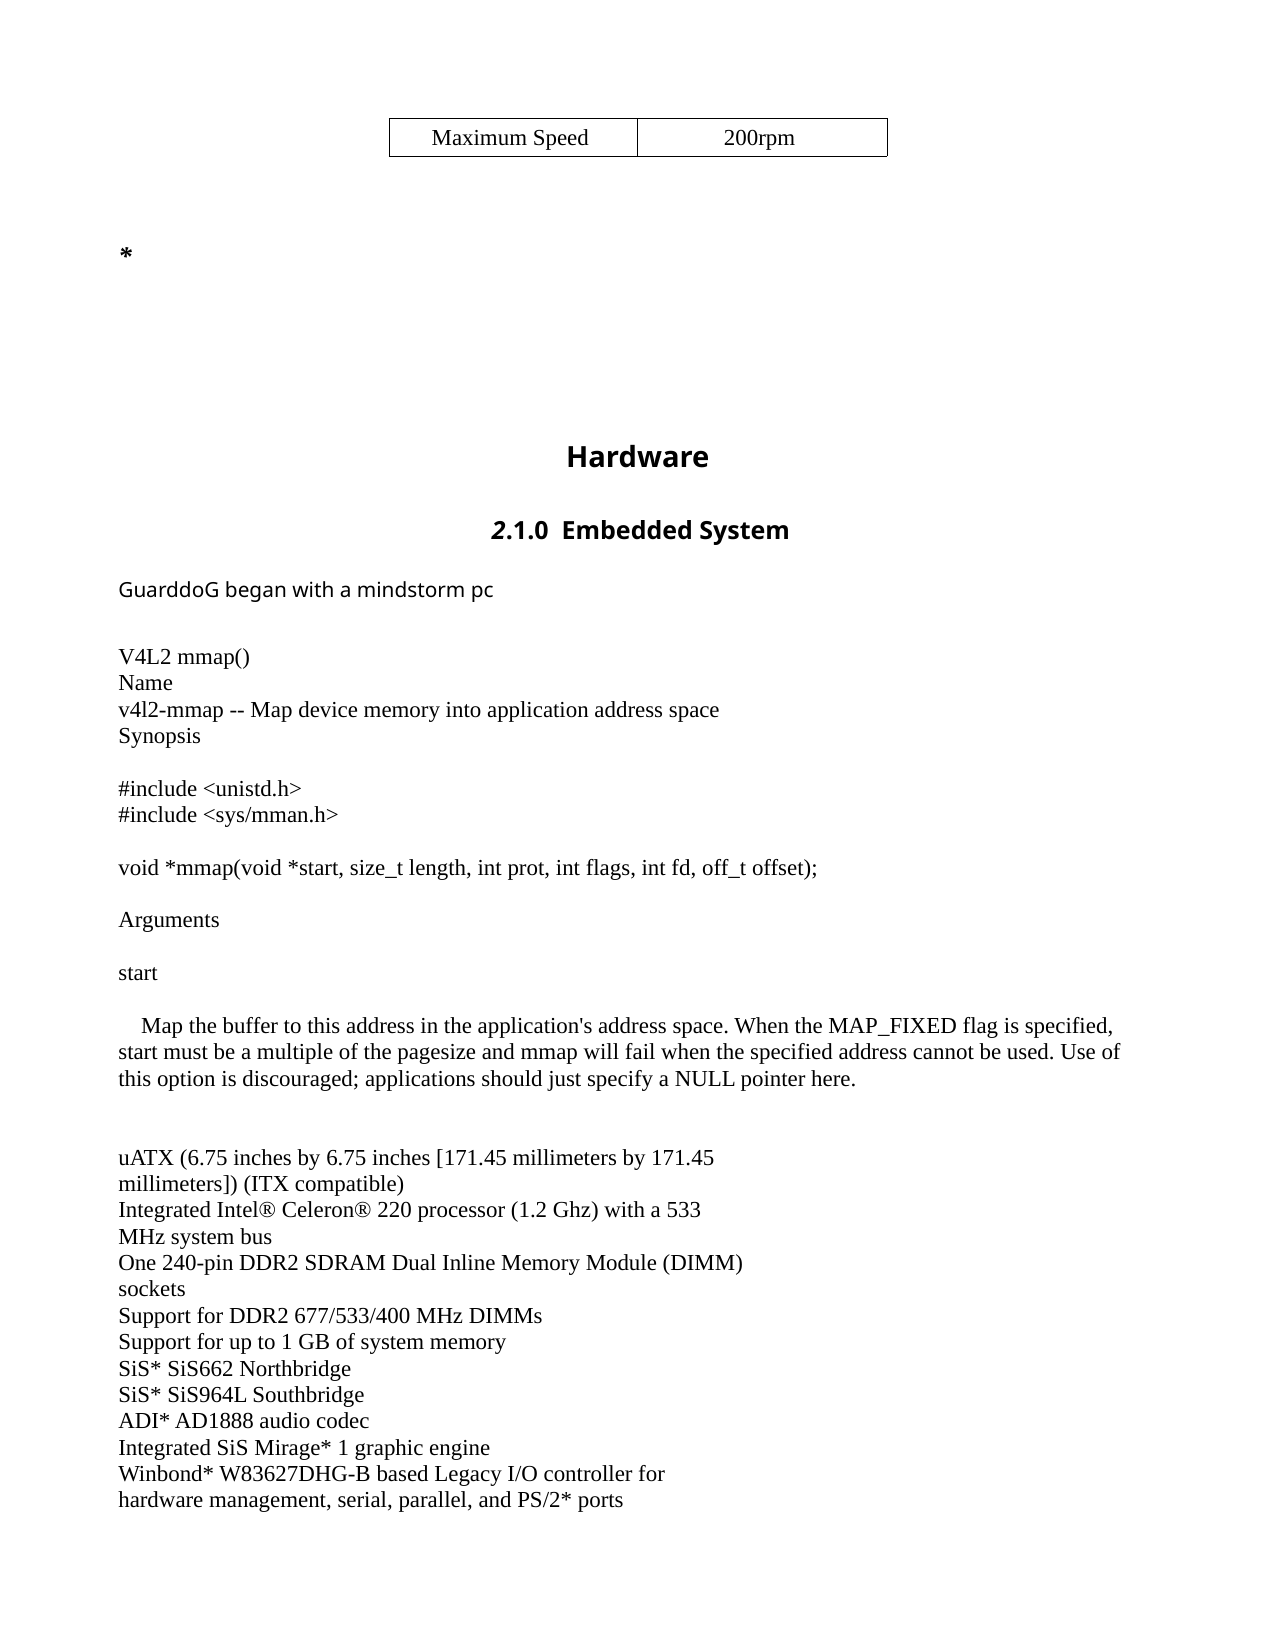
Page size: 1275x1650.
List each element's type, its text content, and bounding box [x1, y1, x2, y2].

text sockets [118, 1276, 1157, 1302]
text Support for DDR2 677/533/400 MHz DIMMs [118, 1302, 1157, 1328]
text Integrated Intel® Celeron® 220 processor (1.2 Ghz) with a 533 [118, 1196, 1157, 1223]
text SiS* SiS964L Southbridge [118, 1381, 1157, 1407]
text uATX (6.75 inches by 6.75 inches [171.45 millimeters by 171.45 [118, 1144, 1157, 1170]
text void *mmap(void *start, size_t length, int prot, int flags, int fd, off_t offset); [118, 854, 1157, 880]
text Arguments [118, 907, 1157, 933]
text v4l2-mmap -- Map device memory into application address space [118, 696, 1157, 722]
text start [118, 959, 1157, 986]
text Support for up to 1 GB of system memory [118, 1328, 1157, 1354]
text ADI* AD1888 audio codec [118, 1407, 1157, 1434]
table_cell Maximum Speed [390, 119, 637, 156]
text Winbond* W83627DHG-B based Legacy I/O controller for [118, 1460, 1157, 1486]
text SiS* SiS662 Northbridge [118, 1354, 1157, 1381]
table_cell 200rpm [638, 119, 887, 156]
text MHz system bus [118, 1223, 1157, 1249]
text hardware management, serial, parallel, and PS/2* ports [118, 1486, 1157, 1513]
text * [118, 240, 1157, 271]
text 2.1.0 Embedded System [118, 512, 1157, 546]
text Integrated SiS Mirage* 1 graphic engine [118, 1434, 1157, 1460]
text Synopsis [118, 722, 1157, 748]
text #include <unistd.h> [118, 775, 1157, 801]
text millimeters]) (ITX compatible) [118, 1170, 1157, 1196]
text #include <sys/mman.h> [118, 801, 1157, 827]
text Map the buffer to this address in the application's address space. When the MAP_FIXED flag is specified, start must be a multiple of the pagesize and mmap will fail when the specified address cannot be used. Use of this option is discouraged; applications should just specify a NULL pointer here. [118, 1012, 1157, 1091]
text Name [118, 669, 1157, 696]
text Hardware [118, 436, 1157, 476]
text GuarddoG began with a mindstorm pc [118, 575, 1157, 603]
text V4L2 mmap() [118, 643, 1157, 669]
text One 240-pin DDR2 SDRAM Dual Inline Memory Module (DIMM) [118, 1249, 1157, 1276]
